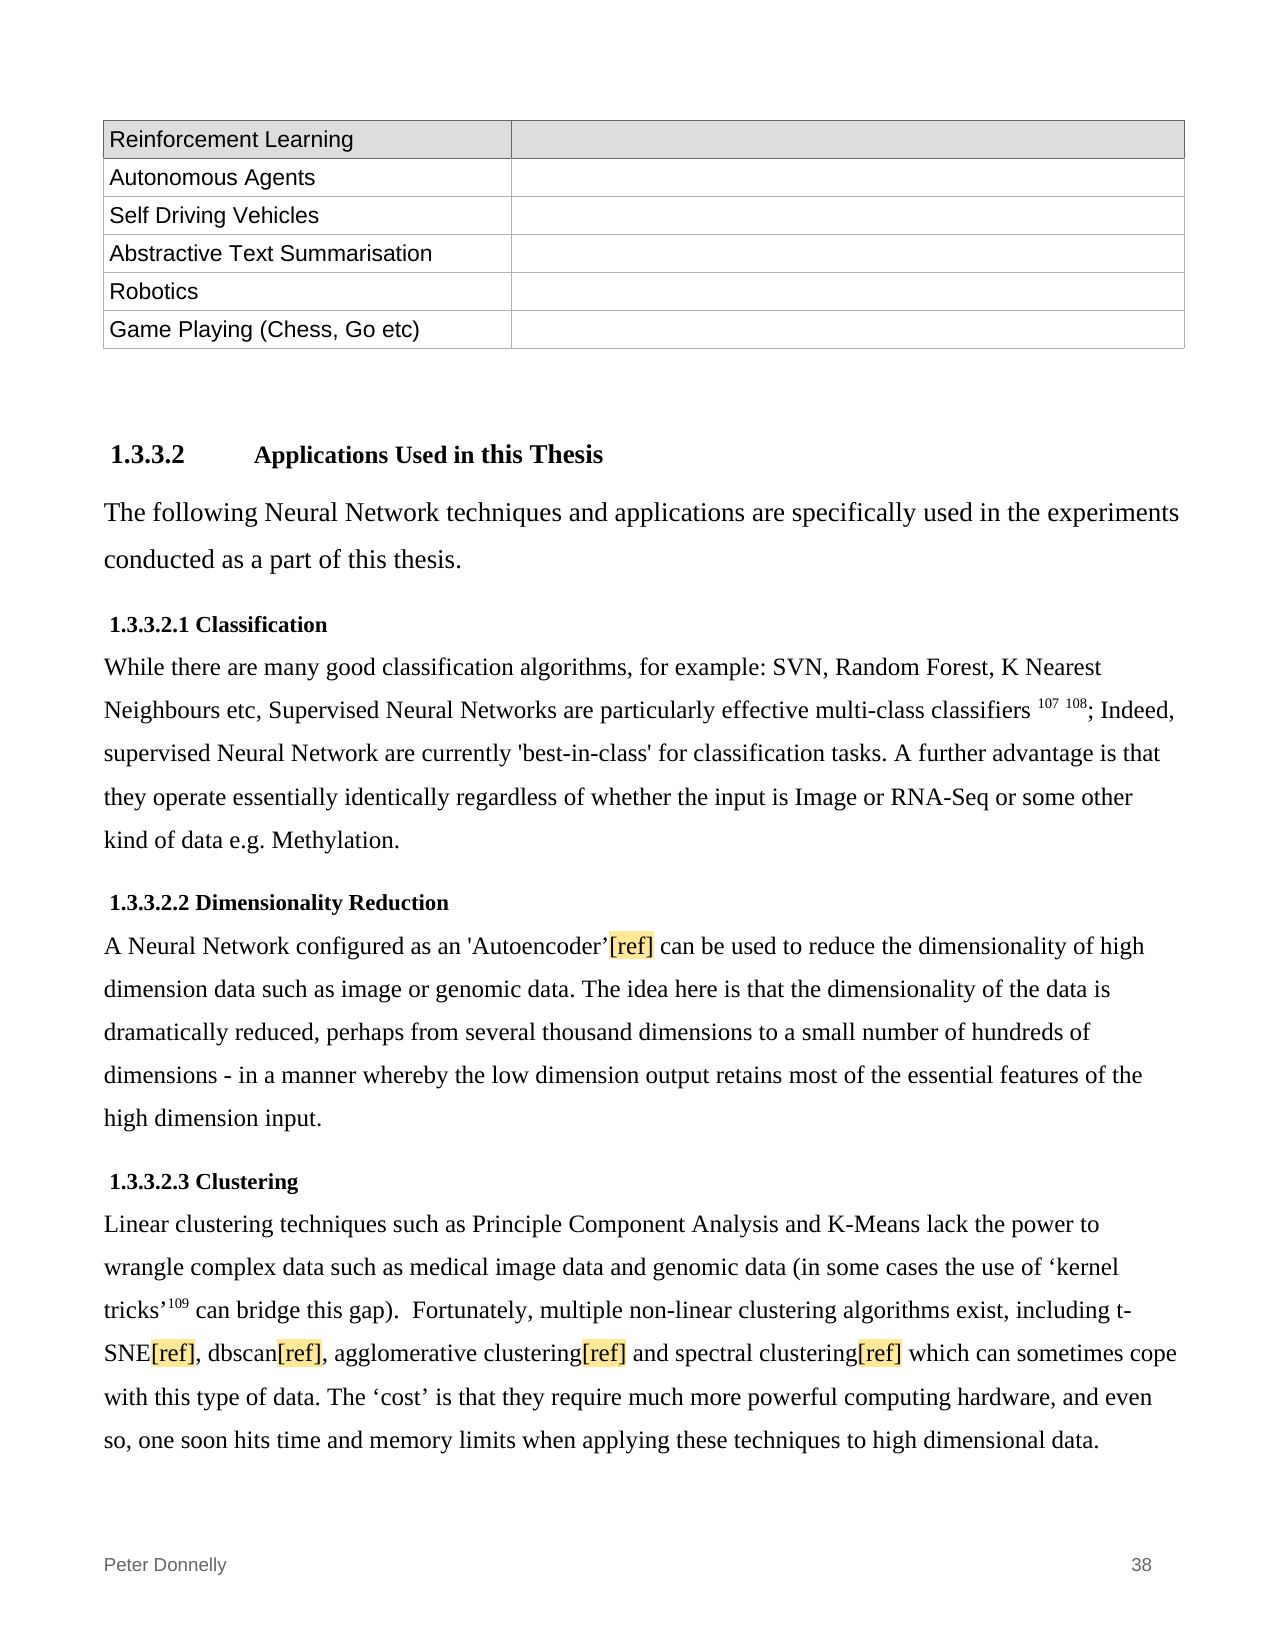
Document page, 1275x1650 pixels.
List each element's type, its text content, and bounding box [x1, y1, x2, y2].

table_cell [512, 159, 1184, 196]
table_cell [512, 121, 1184, 158]
text While there are many good classification algorithms, for example: SVN, Random Forest, K Nearest Neighbours etc, Supervised Neural Networks are particularly effective multi-class classifiers ; Indeed, supervised Neural Network are currently 'best-in-class' for classification tasks. A further advantage is that they operate essentially identically regardless of whether the input is Image or RNA-Seq or some other kind of data e.g. Methylation. [103, 652, 1181, 853]
subtitle Dimensionality Reduction [103, 889, 1181, 916]
subtitle Clustering [103, 1168, 1181, 1194]
table_cell Game Playing (Chess, Go etc) [104, 311, 511, 348]
subtitle Applications Used in this Thesis [103, 438, 1181, 469]
text A Neural Network configured as an 'Autoencoder’[ref] can be used to reduce the dimensionality of high dimension data such as image or genomic data. The idea here is that the dimensionality of the data is dramatically reduced, perhaps from several thousand dimensions to a small number of hundreds of dimensions - in a manner whereby the low dimension output retains most of the essential features of the high dimension input. [103, 931, 1181, 1132]
table_cell [512, 311, 1184, 348]
subtitle Classification [103, 611, 1181, 637]
table_cell Self Driving Vehicles [104, 197, 511, 234]
table_cell [512, 273, 1184, 310]
text The following Neural Network techniques and applications are specifically used in the experiments conducted as a part of this thesis. [103, 496, 1181, 574]
table_cell Abstractive Text Summarisation [104, 235, 511, 272]
table_cell Reinforcement Learning [104, 121, 511, 158]
table_cell [512, 235, 1184, 272]
text Linear clustering techniques such as Principle Component Analysis and K-Means lack the power to wrangle complex data such as medical image data and genomic data (in some cases the use of ‘kernel tricks’ can bridge this gap). Fortunately, multiple non-linear clustering algorithms exist, including t-SNE[ref], dbscan[ref], agglomerative clustering[ref] and spectral clustering[ref] which can sometimes cope with this type of data. The ‘cost’ is that they require much more powerful computing hardware, and even so, one soon hits time and memory limits when applying these techniques to high dimensional data. [103, 1209, 1181, 1453]
table_cell Autonomous Agents [104, 159, 511, 196]
table_cell Robotics [104, 273, 511, 310]
table_cell [512, 197, 1184, 234]
